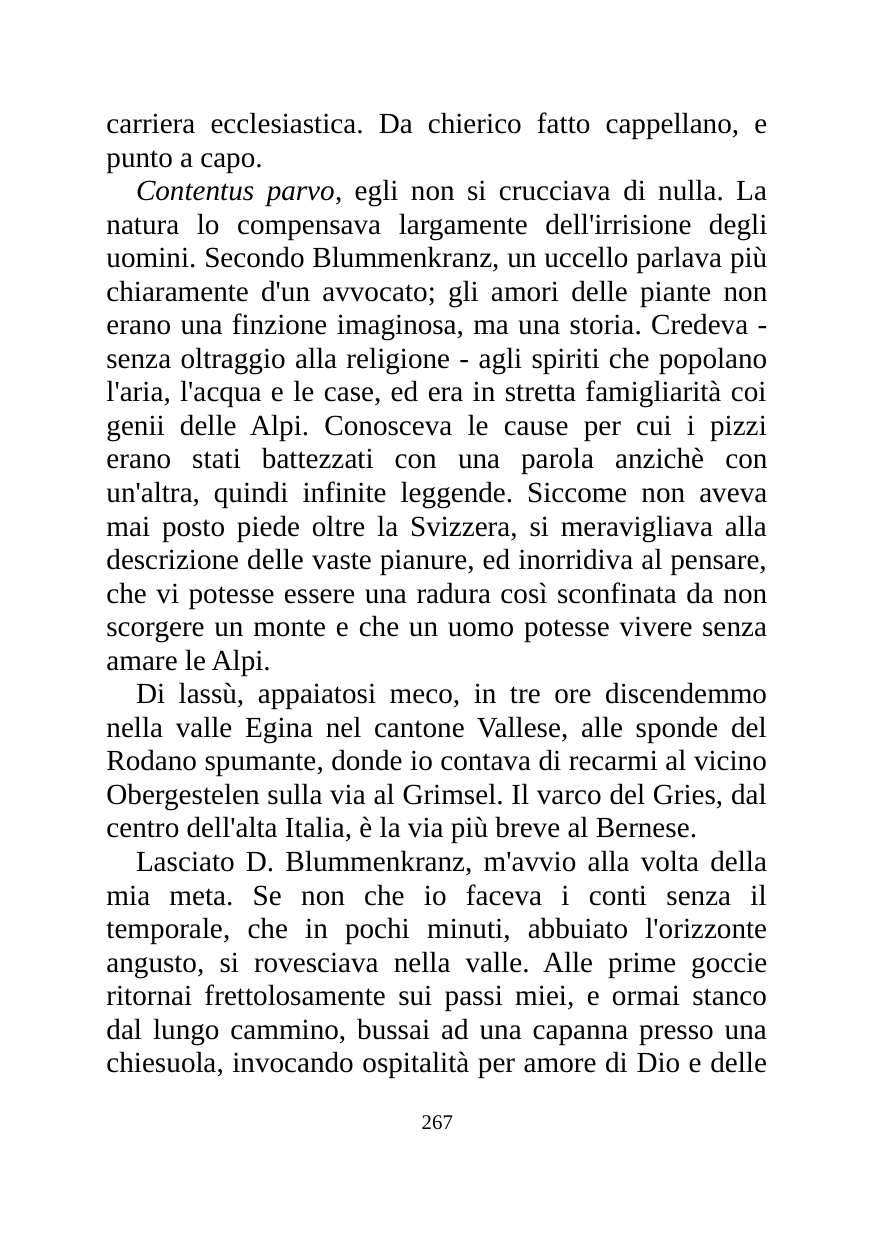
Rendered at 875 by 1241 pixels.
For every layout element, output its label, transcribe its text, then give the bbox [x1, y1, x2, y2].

text Lasciato D. Blummenkranz, m'avvio alla volta della mia meta. Se non che io faceva i conti senza il temporale, che in pochi minuti, abbuiato l'orizzonte angusto, si rovesciava nella valle. Alle prime goccie ritornai frettolosamente sui passi miei, e ormai stanco dal lungo cammino, bussai ad una capanna presso una chiesuola, invocando ospitalità per amore di Dio e delle [106, 844, 768, 1079]
text carriera ecclesiastica. Da chierico fatto cappellano, e punto a capo. [106, 106, 768, 173]
text Contentus parvo, egli non si crucciava di nulla. La natura lo compensava largamente dell'irrisione degli uomini. Secondo Blummenkranz, un uccello parlava più chiaramente d'un avvocato; gli amori delle piante non erano una finzione imaginosa, ma una storia. Credeva - senza oltraggio alla religione - agli spiriti che popolano l'aria, l'acqua e le case, ed era in stretta famigliarità coi genii delle Alpi. Conosceva le cause per cui i pizzi erano stati battezzati con una parola anzichè con un'altra, quindi infinite leggende. Siccome non aveva mai posto piede oltre la Svizzera, si meravigliava alla descrizione delle vaste pianure, ed inorridiva al pensare, che vi potesse essere una radura così sconfinata da non scorgere un monte e che un uomo potesse vivere senza amare le Alpi. [106, 173, 768, 676]
text Di lassù, appaiatosi meco, in tre ore discendemmo nella valle Egina nel cantone Vallese, alle sponde del Rodano spumante, donde io contava di recarmi al vicino Obergestelen sulla via al Grimsel. Il varco del Gries, dal centro dell'alta Italia, è la via più breve al Bernese. [106, 676, 768, 844]
